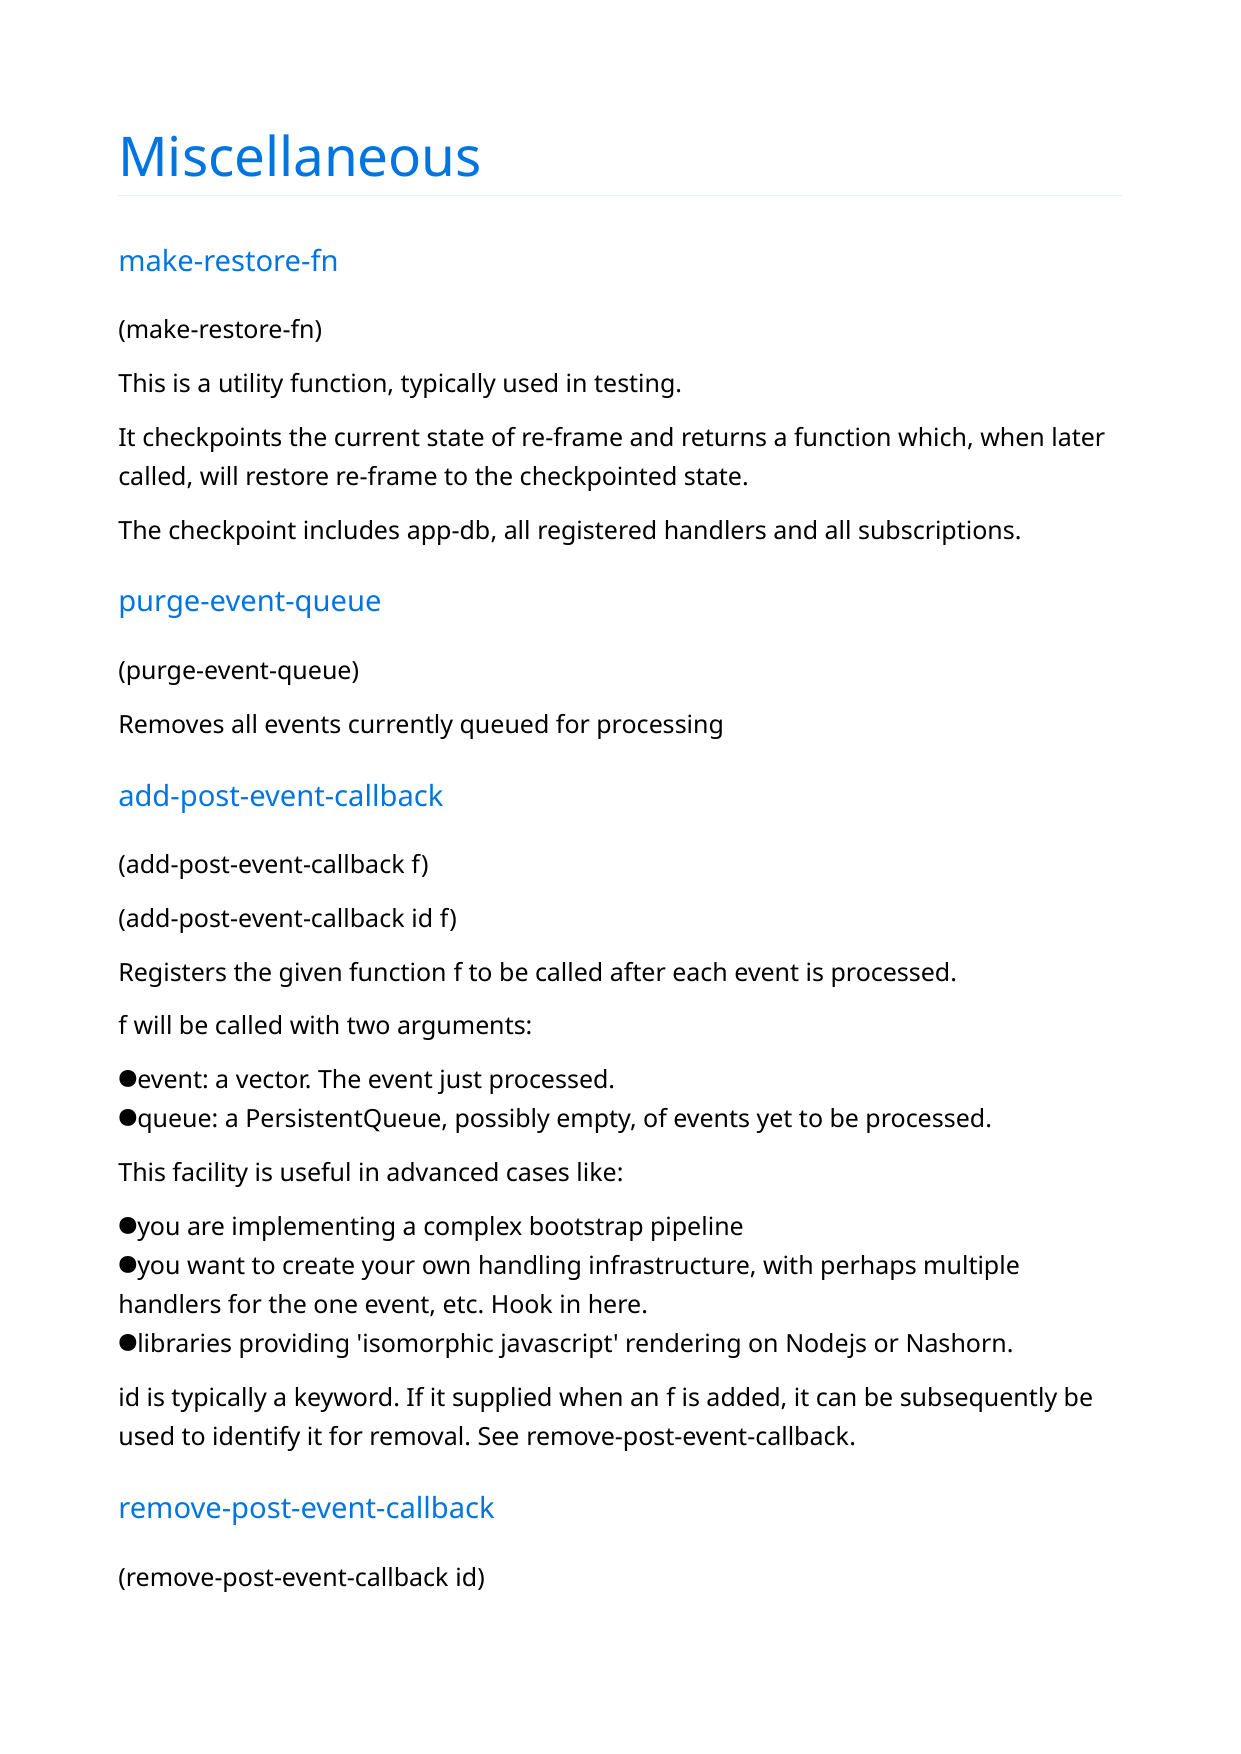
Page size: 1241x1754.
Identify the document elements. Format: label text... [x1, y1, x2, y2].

list you are implementing a complex bootstrap pipeline [118, 1208, 1122, 1242]
text Removes all events currently queued for processing [118, 706, 1122, 741]
list you want to create your own handling infrastructure, with perhaps multiple handlers for the one event, etc. Hook in here. [118, 1248, 1122, 1321]
text (add-post-event-callback id f) [118, 901, 1122, 934]
text (make-restore-fn) [118, 312, 1122, 346]
text (purge-event-queue) [118, 653, 1122, 687]
list event: a vector. The event just processed. [118, 1062, 1122, 1096]
subtitle make-restore-fn [118, 240, 1122, 280]
text (remove-post-event-callback id) [118, 1559, 1122, 1593]
text This is a utility function, typically used in testing. [118, 366, 1122, 400]
text It checkpoints the current state of re-frame and returns a function which, when later called, will restore re-frame to the checkpointed state. [118, 419, 1122, 493]
subtitle Miscellaneous [118, 118, 1122, 195]
text f will be called with two arguments: [118, 1008, 1122, 1042]
list queue: a PersistentQueue, possibly empty, of events yet to be processed. [118, 1101, 1122, 1135]
text (add-post-event-callback f) [118, 847, 1122, 881]
text The checkpoint includes app-db, all registered handlers and all subscriptions. [118, 512, 1122, 546]
list libraries providing 'isomorphic javascript' rendering on Nodejs or Nashorn. [118, 1326, 1122, 1360]
subtitle add-post-event-callback [118, 775, 1122, 814]
text This facility is useful in advanced cases like: [118, 1155, 1122, 1189]
text Registers the given function f to be called after each event is processed. [118, 954, 1122, 988]
text id is typically a keyword. If it supplied when an f is added, it can be subsequently be used to identify it for removal. See remove-post-event-callback. [118, 1380, 1122, 1453]
subtitle purge-event-queue [118, 581, 1122, 620]
subtitle remove-post-event-callback [118, 1487, 1122, 1527]
